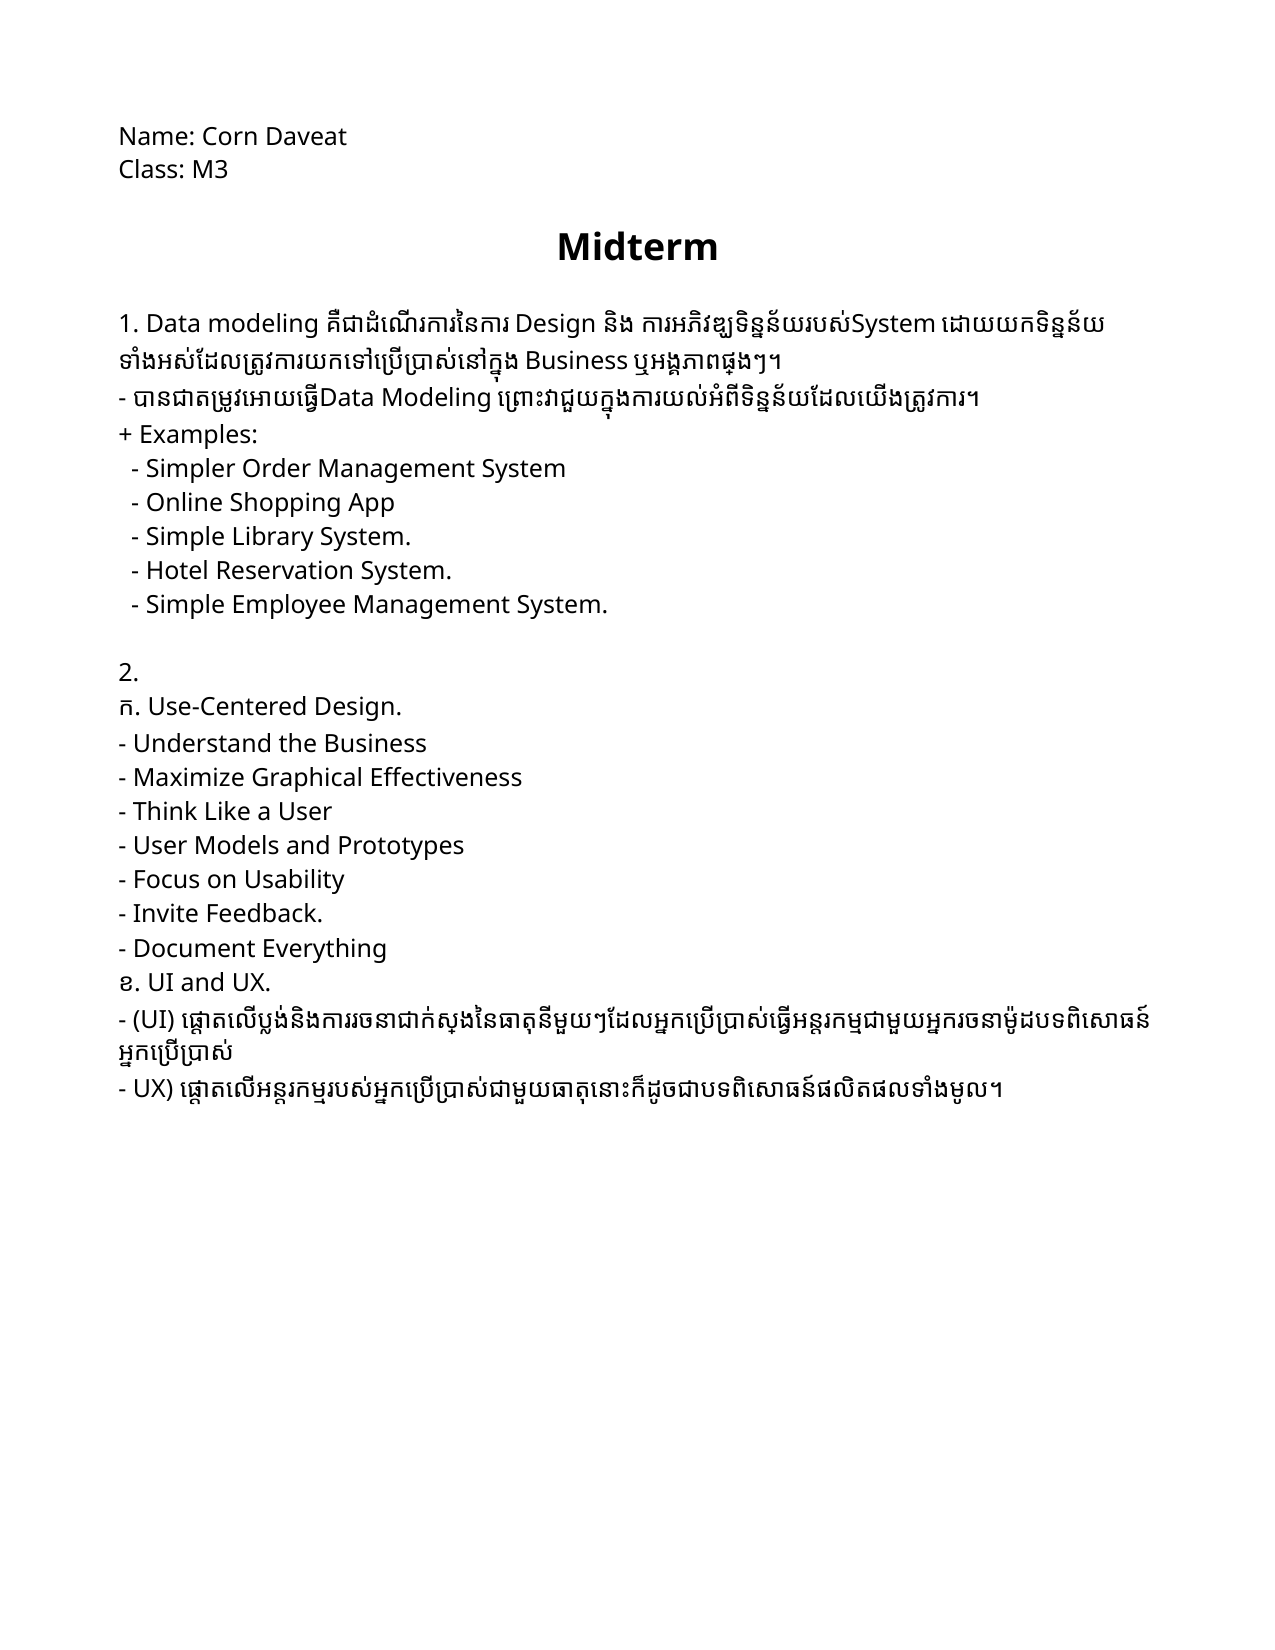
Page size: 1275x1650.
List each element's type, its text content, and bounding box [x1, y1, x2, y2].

text Name: Corn Daveat Class: M3 [118, 118, 1157, 186]
text - User Models and Prototypes [118, 828, 1157, 862]
text 1. Data modeling គឺជាដំណើរការនៃការDesign និង ការអភិវឌ្ឃទិន្នន័យរបស់Systemដោយយកទិន្នន័យទាំងអស់ដែលត្រូវការយកទៅប្រើប្រាស់នៅក្នុងBusinessឬអង្គភាពផ្សែងៗ។ - បានជាតម្រូវអោយធ្វើData Modelingព្រោះវាជួយក្នុងការយល់អំពីទិន្នន័យដែលយើងត្រូវការ។ + Examples: - Simpler Order Management System - Online Shopping App - Simple Library System. - Hotel Reservation System. - Simple Employee Management System. 2. ក. Use-Centered Design. - Understand the Business [118, 305, 1157, 760]
text - Maximize Graphical Effectiveness [118, 760, 1157, 794]
text - Document Everything ខ. UI and UX. - (UI) ផ្តោតលើប្លង់និងការរចនាជាក់ស្តែងនៃធាតុនីមួយៗដែលអ្នកប្រើប្រាស់ធ្វើអន្តរកម្មជាមួយអ្នករចនាម៉ូដបទពិសោធន៍អ្នកប្រើប្រាស់ - UX) ផ្តោតលើអន្តរកម្មរបស់អ្នកប្រើប្រាស់ជាមួយធាតុនោះក៏ដូចជាបទពិសោធន៍ផលិតផលទាំងមូល។ [118, 930, 1157, 1108]
text Midterm [118, 220, 1157, 305]
text - Invite Feedback. [118, 896, 1157, 930]
text - Focus on Usability [118, 862, 1157, 896]
text - Think Like a User [118, 794, 1157, 828]
